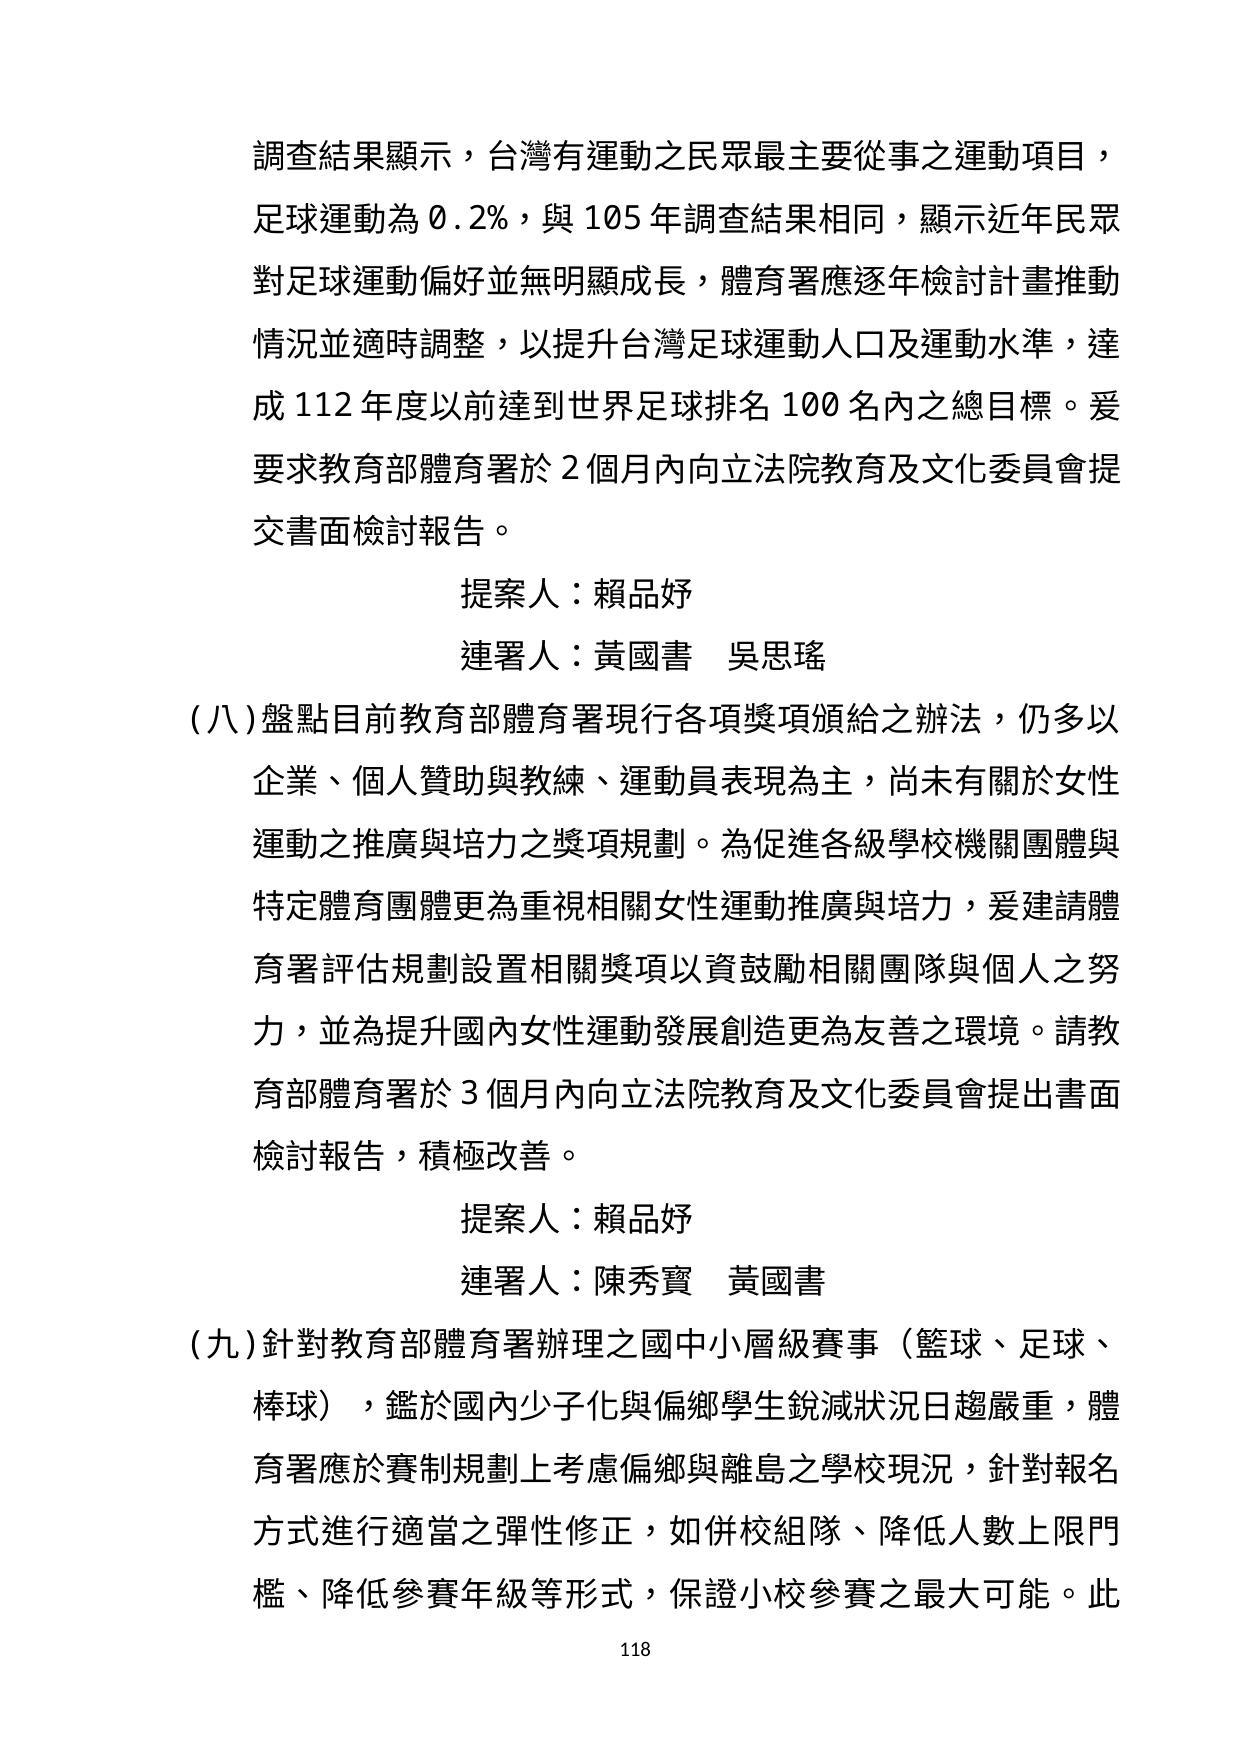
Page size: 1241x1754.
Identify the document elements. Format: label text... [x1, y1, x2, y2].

text 提案人：賴品妤 [460, 1175, 1122, 1237]
text (八)盤點目前教育部體育署現行各項獎項頒給之辦法，仍多以企業、個人贊助與教練、運動員表現為主，尚未有關於女性運動之推廣與培力之獎項規劃。為促進各級學校機關團體與特定體育團體更為重視相關女性運動推廣與培力，爰建請體育署評估規劃設置相關獎項以資鼓勵相關團隊與個人之努力，並為提升國內女性運動發展創造更為友善之環境。請教育部體育署於3個月內向立法院教育及文化委員會提出書面檢討報告，積極改善。 [185, 675, 1122, 1175]
text (九)針對教育部體育署辦理之國中小層級賽事（籃球、足球、棒球），鑑於國內少子化與偏鄉學生銳減狀況日趨嚴重，體育署應於賽制規劃上考慮偏鄉與離島之學校現況，針對報名方式進行適當之彈性修正，如併校組隊、降低人數上限門檻、降低參賽年級等形式，保證小校參賽之最大可能。此 [185, 1300, 1122, 1612]
text 連署人：陳秀寳 黃國書 [460, 1237, 1122, 1300]
text 連署人：黃國書 吳思瑤 [460, 612, 1122, 675]
text 調查結果顯示，台灣有運動之民眾最主要從事之運動項目，足球運動為0.2%，與105年調查結果相同，顯示近年民眾對足球運動偏好並無明顯成長，體育署應逐年檢討計畫推動情況並適時調整，以提升台灣足球運動人口及運動水準，達成112年度以前達到世界足球排名100名內之總目標。爰要求教育部體育署於2個月內向立法院教育及文化委員會提交書面檢討報告。 [185, 112, 1122, 550]
text 提案人：賴品妤 [460, 550, 1122, 612]
